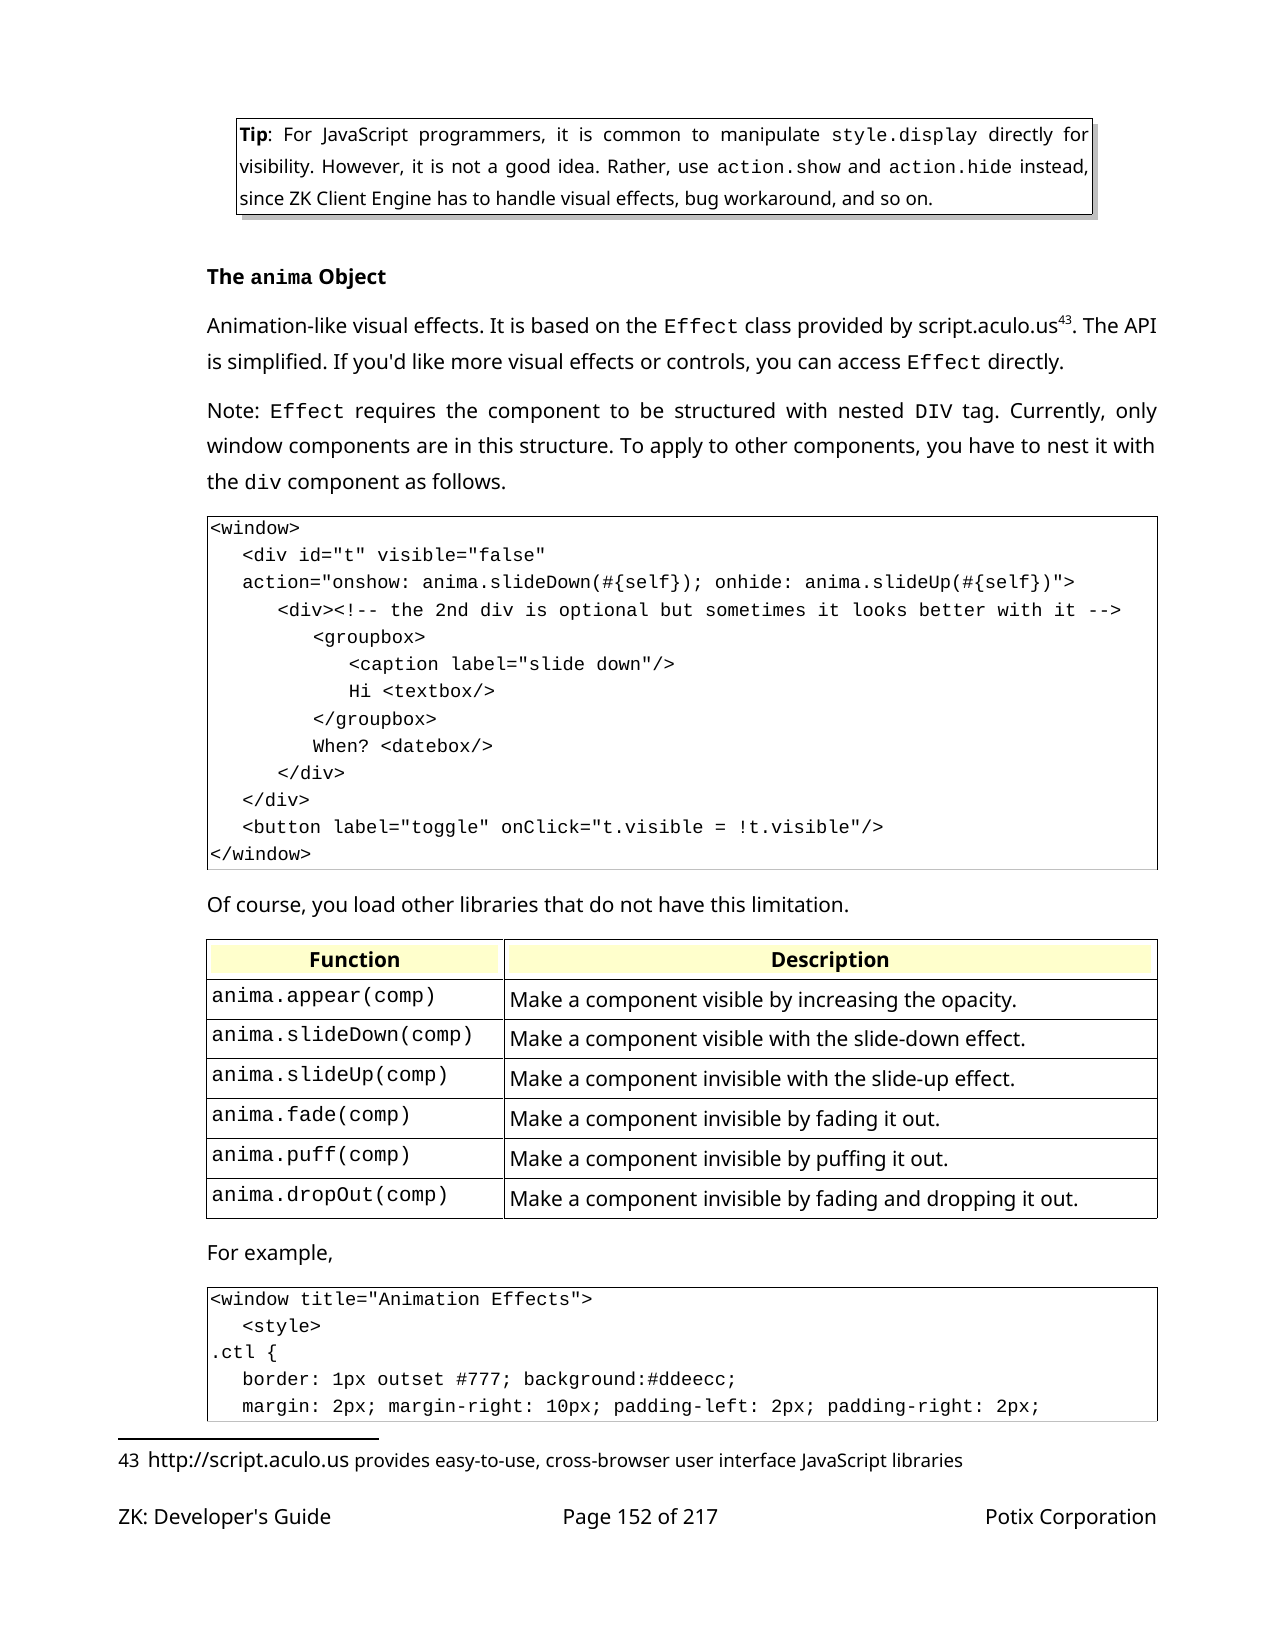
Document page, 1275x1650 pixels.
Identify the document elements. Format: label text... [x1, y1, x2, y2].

text <button label="toggle" onClick="t.visible = !t.visible"/> [208, 815, 1157, 839]
text <groupbox> [208, 625, 1157, 649]
table_cell anima.appear(comp) [207, 980, 503, 1019]
text <caption label="slide down"/> [208, 652, 1157, 676]
table_header Description [505, 940, 1157, 979]
text <div id="t" visible="false" [208, 543, 1157, 567]
text <window> [208, 517, 1157, 540]
text </groupbox> [208, 706, 1157, 731]
table_cell Make a component invisible by fading and dropping it out. [505, 1179, 1157, 1218]
text http://script.aculo.us provides easy-to-use, cross-browser user interface JavaScript libraries [118, 1445, 1157, 1473]
table_header Function [207, 940, 503, 979]
table_cell anima.fade(comp) [207, 1099, 503, 1138]
text <window title="Animation Effects"> <style> .ctl { border: 1px outset #777; background:#ddeecc; margin: 2px; margin-right: 10px; padding-left: 2px; padding-right: 2px; [208, 1288, 1157, 1421]
text Of course, you load other libraries that do not have this limitation. [207, 890, 1157, 918]
text Note: Effect requires the component to be structured with nested DIV tag. Currently, only window components are in this structure. To apply to other components, you have to nest it with the div component as follows. [207, 396, 1157, 495]
table_cell anima.slideUp(comp) [207, 1059, 503, 1098]
table_cell anima.dropOut(comp) [207, 1179, 503, 1218]
text Tip: For JavaScript programmers, it is common to manipulate style.display directly for visibility. However, it is not a good idea. Rather, use action.show and action.hide instead, since ZK Client Engine has to handle visual effects, bug workaround, and so on. [237, 119, 1092, 214]
text Animation-like visual effects. It is based on the Effect class provided by script.aculo.us. The API is simplified. If you'd like more visual effects or controls, you can access Effect directly. [207, 311, 1157, 376]
text </div> [208, 761, 1157, 785]
table_cell Make a component invisible by fading it out. [505, 1099, 1157, 1138]
text Hi <textbox/> [208, 679, 1157, 703]
text </div> [208, 788, 1157, 812]
subtitle The anima Object [207, 262, 1157, 291]
text <div><!-- the 2nd div is optional but sometimes it looks better with it --> [208, 598, 1157, 622]
table_cell Make a component visible by increasing the opacity. [505, 980, 1157, 1019]
text </window> [208, 842, 1157, 869]
table_cell Make a component invisible with the slide-up effect. [505, 1059, 1157, 1098]
table_cell anima.puff(comp) [207, 1139, 503, 1178]
table_cell Make a component visible with the slide-down effect. [505, 1020, 1157, 1058]
text For example, [207, 1238, 1157, 1267]
text When? <datebox/> [208, 733, 1157, 758]
text action="onshow: anima.slideDown(#{self}); onhide: anima.slideUp(#{self})"> [208, 570, 1157, 595]
table_cell anima.slideDown(comp) [207, 1020, 503, 1058]
table_cell Make a component invisible by puffing it out. [505, 1139, 1157, 1178]
